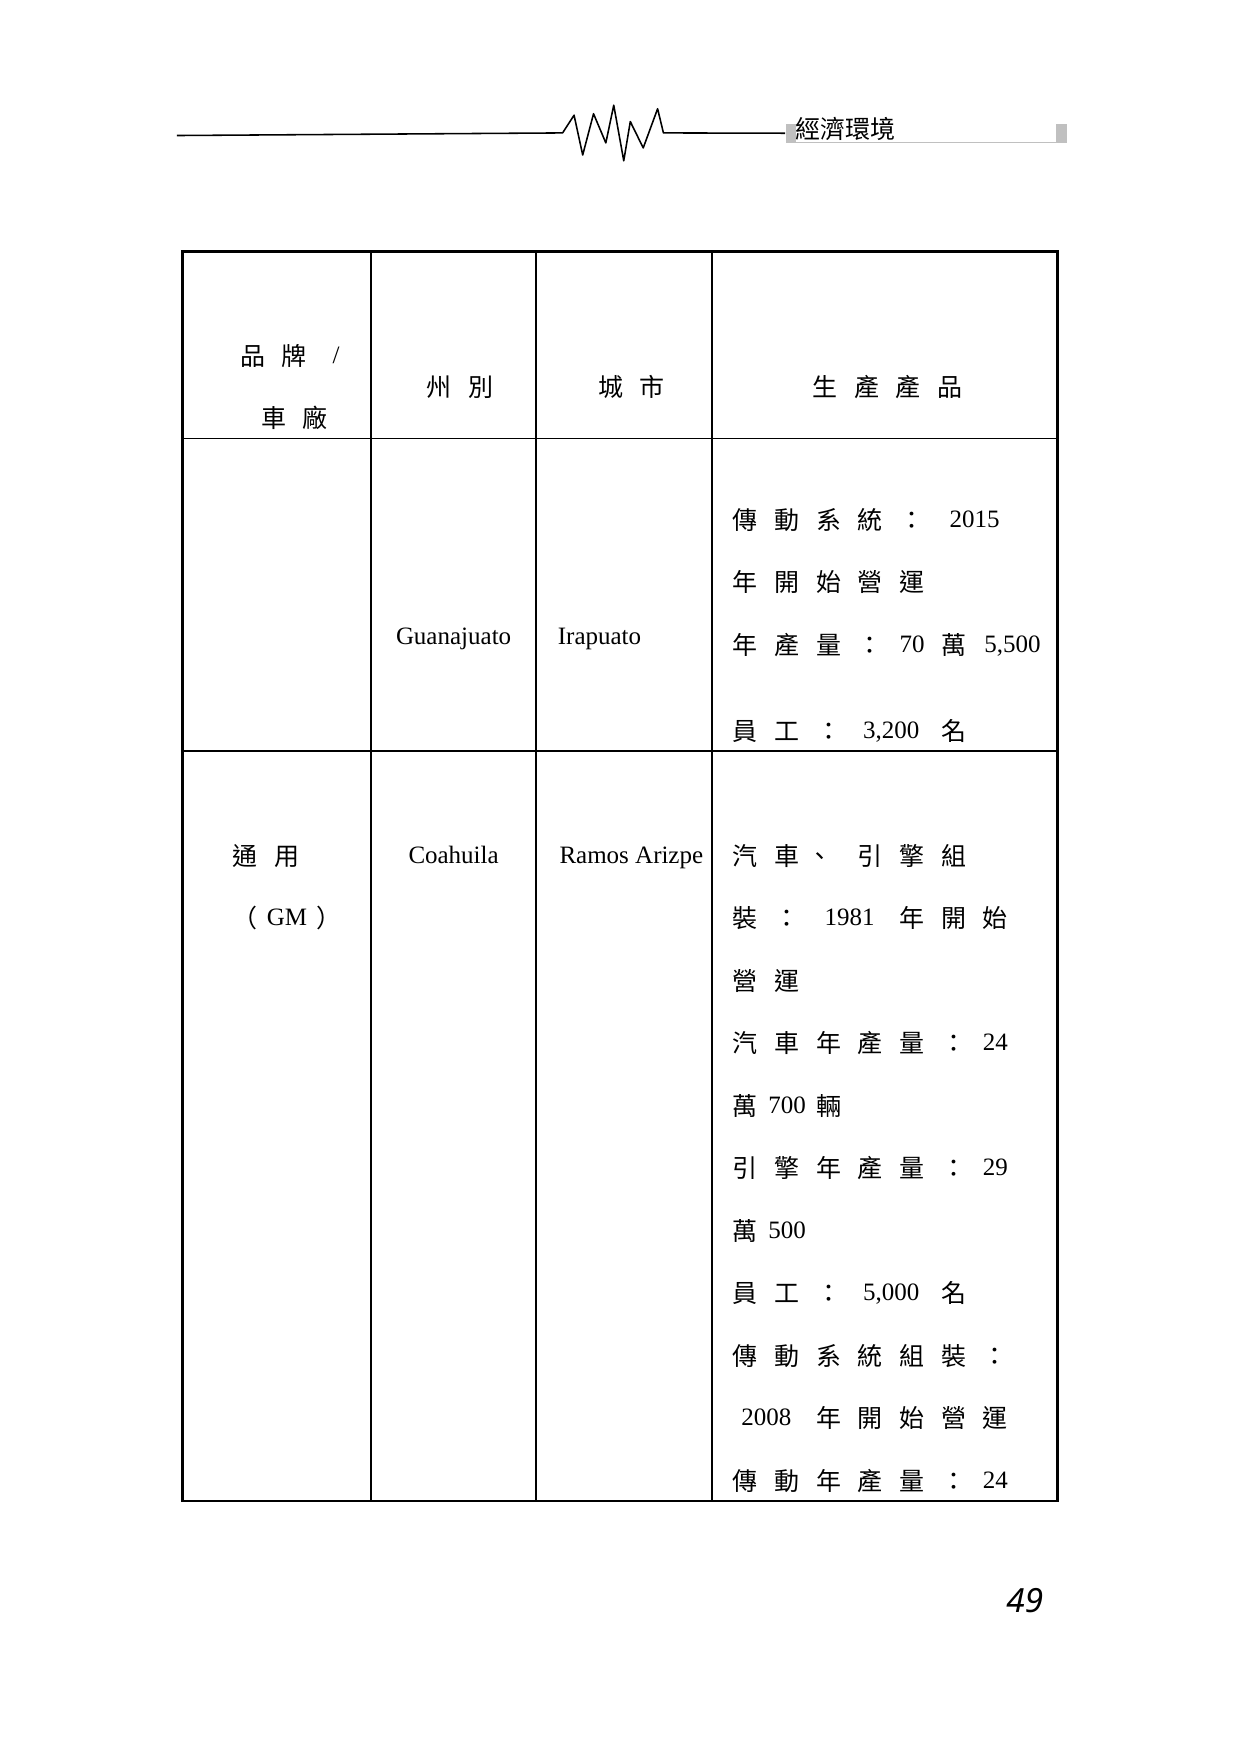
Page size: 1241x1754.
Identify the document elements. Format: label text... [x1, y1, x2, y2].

table_cell 通用（GM） [184, 752, 370, 1500]
table_cell Guanajuato [372, 439, 535, 750]
table_header 州別 [372, 253, 535, 438]
table_header 城市 [537, 253, 711, 438]
table_cell 汽車、引擎組裝：1981年開始營運 汽車年產量：24萬700輛 引擎年產量：29萬500 員工：5,000名 傳動系統組裝：2008年開始營運 傳動年產量：24 [713, 752, 1056, 1500]
table_cell Ramos Arizpe [537, 752, 711, 1500]
table_cell Coahuila [372, 752, 535, 1500]
table_cell 傳動系統：2015年開始營運 年產量：70萬5,500 員工：3,200名 [713, 439, 1056, 750]
table_header 品牌/車廠 [184, 253, 370, 438]
table_header 生產產品 [713, 253, 1056, 438]
table_cell [184, 439, 370, 750]
table_cell Irapuato [537, 439, 711, 750]
